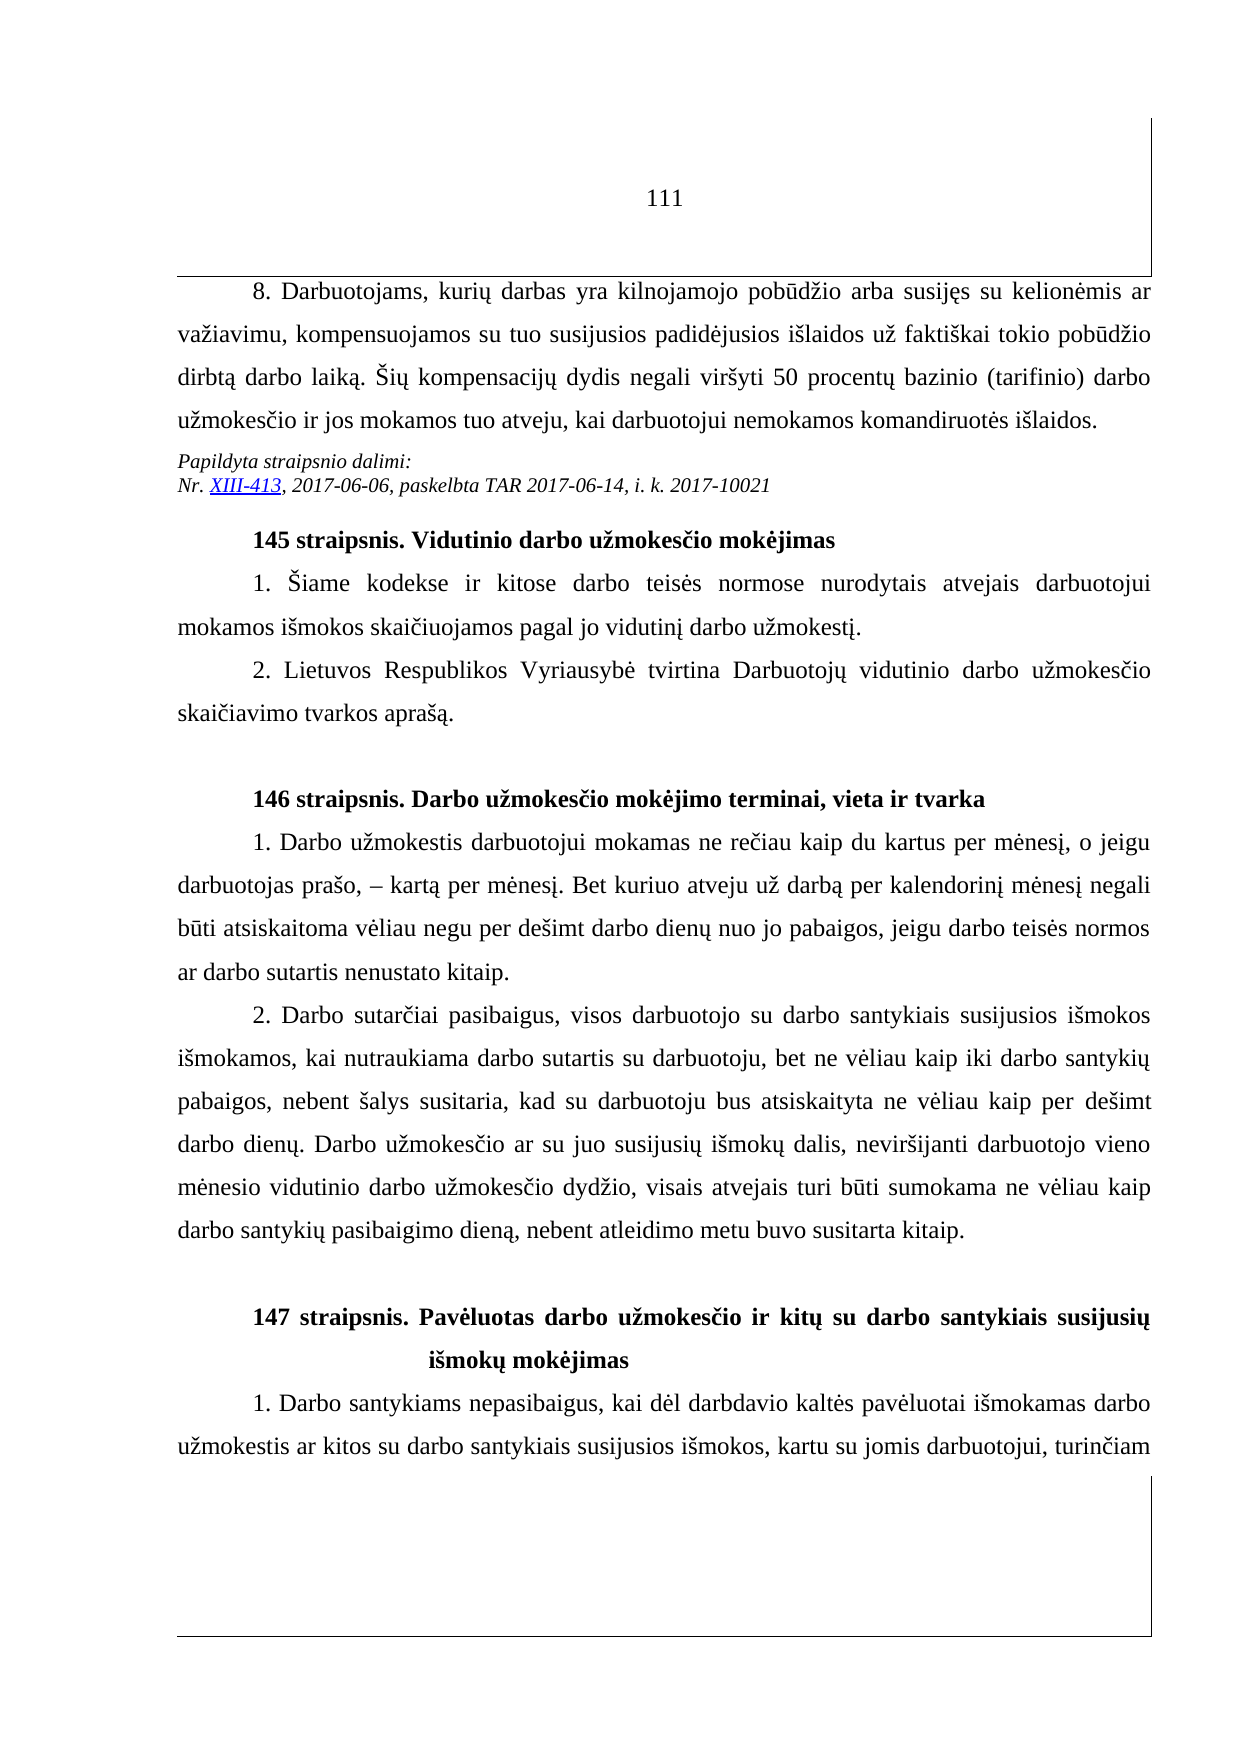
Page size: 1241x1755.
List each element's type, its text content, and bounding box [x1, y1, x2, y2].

text Papildyta straipsnio dalimi: [177, 448, 1152, 473]
text 8. Darbuotojams, kurių darbas yra kilnojamojo pobūdžio arba susijęs su kelionėmis ar važiavimu, kompensuojamos su tuo susijusios padidėjusios išlaidos už faktiškai tokio pobūdžio dirbtą darbo laiką. Šių kompensacijų dydis negali viršyti 50 procentų bazinio (tarifinio) darbo užmokesčio ir jos mokamos tuo atveju, kai darbuotojui nemokamos komandiruotės išlaidos. [177, 276, 1152, 434]
subtitle 147 straipsnis. Pavėluotas darbo užmokesčio ir kitų su darbo santykiais susijusių išmokų mokėjimas [252, 1302, 1152, 1373]
subtitle 146 straipsnis. Darbo užmokesčio mokėjimo terminai, vieta ir tvarka [177, 784, 1152, 813]
text 2. Lietuvos Respublikos Vyriausybė tvirtina Darbuotojų vidutinio darbo užmokesčio skaičiavimo tvarkos aprašą. [177, 655, 1152, 727]
subtitle 145 straipsnis. Vidutinio darbo užmokesčio mokėjimas [177, 525, 1152, 554]
text 1. Šiame kodekse ir kitose darbo teisės normose nurodytais atvejais darbuotojui mokamos išmokos skaičiuojamos pagal jo vidutinį darbo užmokestį. [177, 568, 1152, 640]
text 2. Darbo sutarčiai pasibaigus, visos darbuotojo su darbo santykiais susijusios išmokos išmokamos, kai nutraukiama darbo sutartis su darbuotoju, bet ne vėliau kaip iki darbo santykių pabaigos, nebent šalys susitaria, kad su darbuotoju bus atsiskaityta ne vėliau kaip per dešimt darbo dienų. Darbo užmokesčio ar su juo susijusių išmokų dalis, neviršijanti darbuotojo vieno mėnesio vidutinio darbo užmokesčio dydžio, visais atvejais turi būti sumokama ne vėliau kaip darbo santykių pasibaigimo dieną, nebent atleidimo metu buvo susitarta kitaip. [177, 1000, 1152, 1244]
text 1. Darbo santykiams nepasibaigus, kai dėl darbdavio kaltės pavėluotai išmokamas darbo užmokestis ar kitos su darbo santykiais susijusios išmokos, kartu su jomis darbuotojui, turinčiam [177, 1388, 1152, 1460]
text Nr. XIII-413, 2017-06-06, paskelbta TAR 2017-06-14, i. k. 2017-10021 [177, 473, 1152, 497]
text 1. Darbo užmokestis darbuotojui mokamas ne rečiau kaip du kartus per mėnesį, o jeigu darbuotojas prašo, – kartą per mėnesį. Bet kuriuo atveju už darbą per kalendorinį mėnesį negali būti atsiskaitoma vėliau negu per dešimt darbo dienų nuo jo pabaigos, jeigu darbo teisės normos ar darbo sutartis nenustato kitaip. [177, 827, 1152, 985]
